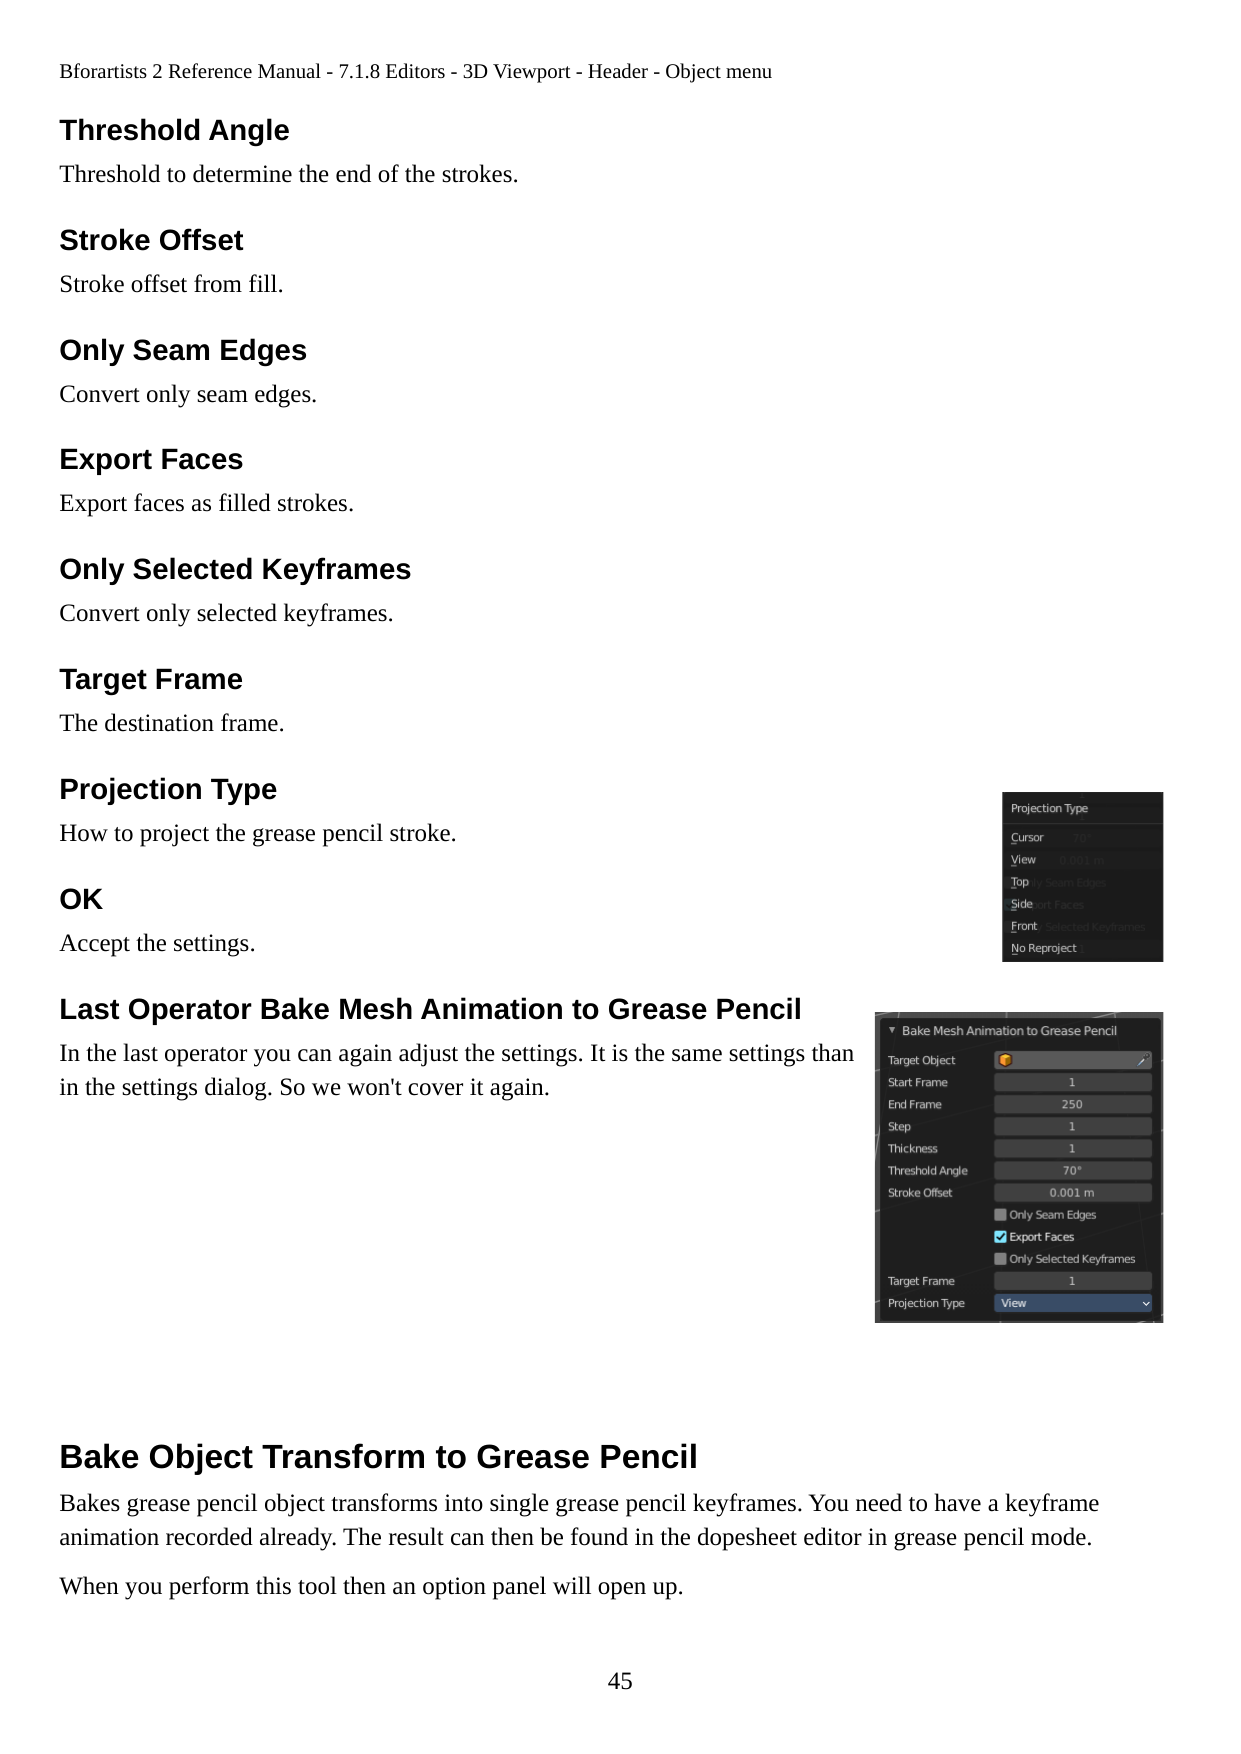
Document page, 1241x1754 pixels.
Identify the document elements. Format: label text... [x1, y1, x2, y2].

subtitle Target Frame [59, 662, 1181, 696]
subtitle [1164, 882, 1181, 916]
text Accept the settings. [59, 928, 1002, 957]
subtitle Export Faces [59, 442, 1181, 476]
picture [1002, 792, 1164, 962]
text The destination frame. [59, 708, 1181, 737]
subtitle OK [59, 882, 1002, 916]
subtitle Projection Type [59, 772, 1181, 806]
text Export faces as filled strokes. [59, 488, 1181, 517]
subtitle Stroke Offset [59, 222, 1181, 256]
text [1164, 928, 1181, 957]
subtitle Bake Object Transform to Grease Pencil [59, 1437, 1181, 1475]
subtitle Only Seam Edges [59, 332, 1181, 366]
subtitle Last Operator Bake Mesh Animation to Grease Pencil [59, 992, 1181, 1026]
subtitle Only Selected Keyframes [59, 552, 1181, 586]
text Threshold to determine the end of the strokes. [59, 159, 1181, 188]
text Bakes grease pencil object transforms into single grease pencil keyframes. You need to have a keyframe animation recorded already. The result can then be found in the dopesheet editor in grease pencil mode. [59, 1488, 1181, 1551]
picture [874, 1012, 1164, 1323]
text Convert only selected keyframes. [59, 598, 1181, 627]
text When you perform this tool then an option panel will open up. [59, 1571, 1181, 1600]
subtitle Threshold Angle [59, 113, 1181, 146]
text Stroke offset from fill. [59, 269, 1181, 297]
text How to project the grease pencil stroke. [59, 818, 1002, 847]
text In the last operator you can again adjust the settings. It is the same settings than in the settings dialog. So we won't cover it again. [59, 1038, 874, 1101]
text Convert only seam edges. [59, 379, 1181, 407]
